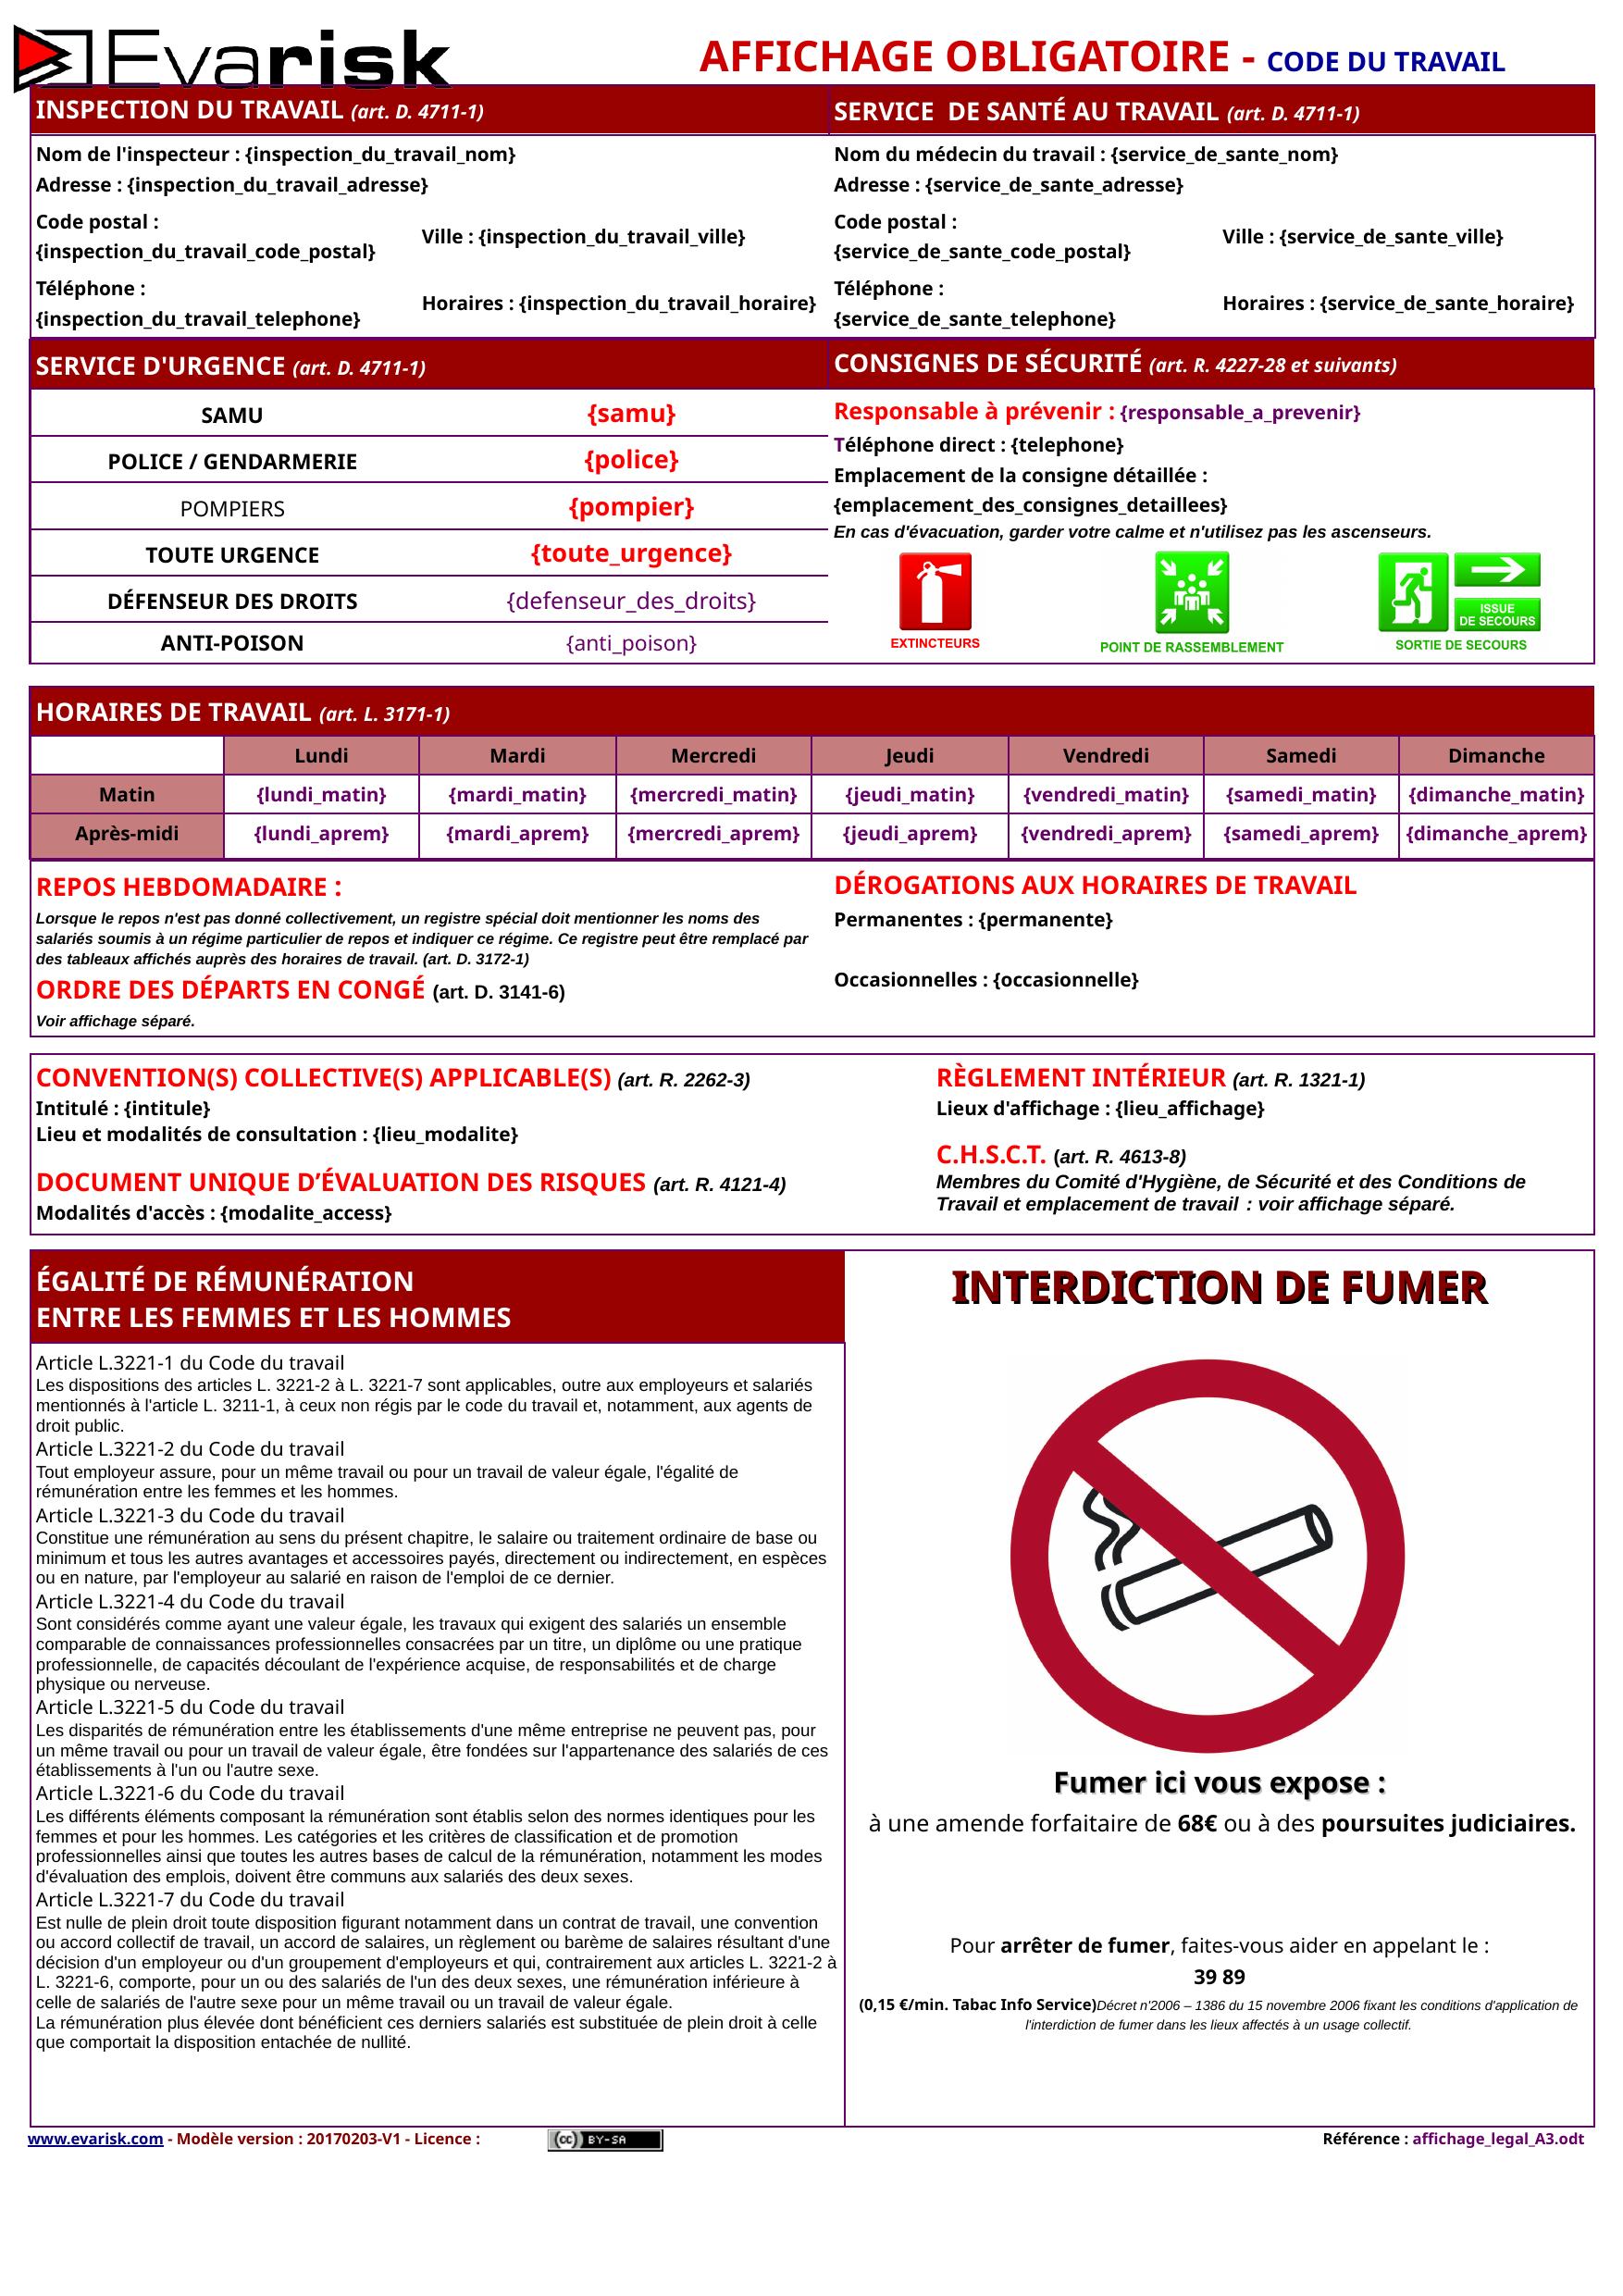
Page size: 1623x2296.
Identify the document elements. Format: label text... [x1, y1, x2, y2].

table_header CONVENTION(S) COLLECTIVE(S) APPLICABLE(S) (art. R. 2262-3) Intitulé : {intitule} Lieu et modalités de consultation : {lieu_modalite} DOCUMENT UNIQUE D’ÉVALUATION DES RISQUES (art. R. 4121-4) Modalités d'accès : {modalite_access} [31, 1055, 931, 1233]
picture [1098, 546, 1286, 657]
picture [9, 16, 460, 100]
table_cell Ville : {service_de_sante_ville} [1217, 203, 1594, 270]
table_cell {jeudi_matin} [812, 776, 1008, 813]
table_cell {police} [435, 437, 828, 481]
table_header CONSIGNES DE SÉCURITÉ (art. R. 4227-28 et suivants) [829, 341, 1594, 388]
table_cell Horaires : {inspection_du_travail_horaire} [416, 270, 829, 337]
table_cell Mardi [420, 737, 615, 774]
table_header INTERDICTION DE FUMER Fumer ici vous expose : à une amende forfaitaire de 68€ ou à des poursuites judiciaires. Pour arrêter de fumer, faites-vous aider en appelant le : 39 89 (0,15 €/min. Tabac Info Service)Décret n'2006 – 1386 du 15 novembre 2006 fixant les conditions d'application de l'interdiction de fumer dans les lieux affectés à un usage collectif. [845, 1251, 1593, 2126]
table_cell {mardi_matin} [420, 776, 615, 813]
table_cell Vendredi [1010, 737, 1203, 774]
table_header SERVICE DE SANTÉ AU TRAVAIL (art. D. 4711-1) [830, 86, 1595, 133]
table_cell TOUTE URGENCE [31, 530, 435, 575]
text AFFICHAGE OBLIGATOIRE - CODE DU TRAVAIL [460, 27, 1623, 84]
table_cell {dimanche_matin} [1400, 776, 1593, 813]
table_cell {dimanche_aprem} [1400, 814, 1593, 858]
table_header DÉROGATIONS AUX HORAIRES DE TRAVAIL Permanentes : {permanente} Occasionnelles : {occasionnelle} [829, 862, 1593, 1036]
table_cell Responsable à prévenir : {responsable_a_prevenir} Téléphone direct : {telephone} Emplacement de la consigne détaillée : {emplacement_des_consignes_detaillees} En cas d'évacuation, garder votre calme et n'utilisez pas les ascenseurs. [828, 390, 1593, 656]
picture [547, 2129, 663, 2152]
table_cell [828, 657, 1593, 663]
table_cell Matin [31, 776, 223, 813]
table_cell {lundi_matin} [225, 776, 418, 813]
text www.evarisk.com - Modèle version : 20170203-V1 - Licence : Référence : affichage_legal_A3.odt [27, 2128, 1623, 2149]
table_cell {samedi_aprem} [1205, 814, 1398, 858]
picture [883, 548, 987, 652]
table_cell {pompier} [435, 483, 828, 528]
table_cell {samedi_matin} [1205, 776, 1398, 813]
table_cell Article L.3221-1 du Code du travail Les dispositions des articles L. 3221-2 à L. 3221-7 sont applicables, outre aux employeurs et salariés mentionnés à l'article L. 3211-1, à ceux non régis par le code du travail et, notamment, aux agents de droit public. Article L.3221-2 du Code du travail Tout employeur assure, pour un même travail ou pour un travail de valeur égale, l'égalité de rémunération entre les femmes et les hommes. Article L.3221-3 du Code du travail Constitue une rémunération au sens du présent chapitre, le salaire ou traitement ordinaire de base ou minimum et tous les autres avantages et accessoires payés, directement ou indirectement, en espèces ou en nature, par l'employeur au salarié en raison de l'emploi de ce dernier. Article L.3221-4 du Code du travail Sont considérés comme ayant une valeur égale, les travaux qui exigent des salariés un ensemble comparable de connaissances professionnelles consacrées par un titre, un diplôme ou une pratique professionnelle, de capacités découlant de l'expérience acquise, de responsabilités et de charge physique ou nerveuse. Article L.3221-5 du Code du travail Les disparités de rémunération entre les établissements d'une même entreprise ne peuvent pas, pour un même travail ou pour un travail de valeur égale, être fondées sur l'appartenance des salariés de ces établissements à l'un ou l'autre sexe. Article L.3221-6 du Code du travail Les différents éléments composant la rémunération sont établis selon des normes identiques pour les femmes et pour les hommes. Les catégories et les critères de classification et de promotion professionnelles ainsi que toutes les autres bases de calcul de la rémunération, notamment les modes d'évaluation des emplois, doivent être communs aux salariés des deux sexes. Article L.3221-7 du Code du travail Est nulle de plein droit toute disposition figurant notamment dans un contrat de travail, une convention ou accord collectif de travail, un accord de salaires, un règlement ou barème de salaires résultant d'une décision d'un employeur ou d'un groupement d'employeurs et qui, contrairement aux articles L. 3221-2 à L. 3221-6, comporte, pour un ou des salariés de l'un des deux sexes, une rémunération inférieure à celle de salariés de l'autre sexe pour un même travail ou un travail de valeur égale. La rémunération plus élevée dont bénéficient ces derniers salariés est substituée de plein droit à celle que comportait la disposition entachée de nullité. [31, 1344, 844, 2126]
table_cell {anti_poison} [435, 623, 828, 663]
table_cell Nom du médecin du travail : {service_de_sante_nom} Adresse : {service_de_sante_adresse} [829, 136, 1594, 203]
picture [31, 86, 460, 100]
table_header ÉGALITÉ DE RÉMUNÉRATION ENTRE LES FEMMES ET LES HOMMES [31, 1251, 845, 1342]
table_cell Code postal : {inspection_du_travail_code_postal} [31, 203, 416, 270]
table_cell {mercredi_matin} [617, 776, 811, 813]
table_cell [31, 737, 223, 774]
table_cell POLICE / GENDARMERIE [31, 437, 435, 481]
table_cell Téléphone : {service_de_sante_telephone} [829, 270, 1217, 337]
table_cell Jeudi [812, 737, 1008, 774]
table_cell {defenseur_des_droits} [435, 577, 828, 621]
table_header RÈGLEMENT INTÉRIEUR (art. R. 1321-1) Lieux d'affichage : {lieu_affichage} C.H.S.C.T. (art. R. 4613-8) Membres du Comité d'Hygiène, de Sécurité et des Conditions de Travail et emplacement de travail : voir affichage séparé. [931, 1055, 1593, 1233]
table_cell SAMU [31, 390, 435, 435]
picture [1006, 1355, 1409, 1756]
picture [1372, 549, 1551, 654]
table_header SERVICE D'URGENCE (art. D. 4711-1) [31, 341, 827, 388]
table_header HORAIRES DE TRAVAIL (art. L. 3171-1) [31, 688, 1594, 735]
table_cell {lundi_aprem} [225, 814, 418, 858]
table_cell Ville : {inspection_du_travail_ville} [416, 203, 829, 270]
table_header INSPECTION DU TRAVAIL (art. D. 4711-1) [31, 86, 828, 133]
table_cell {samu} [435, 390, 828, 435]
table_header REPOS HEBDOMADAIRE : Lorsque le repos n'est pas donné collectivement, un registre spécial doit mentionner les noms des salariés soumis à un régime particulier de repos et indiquer ce régime. Ce registre peut être remplacé par des tableaux affichés auprès des horaires de travail. (art. D. 3172-1) ORDRE DES DÉPARTS EN CONGÉ (art. D. 3141-6) Voir affichage séparé. [31, 862, 829, 1036]
table_cell Dimanche [1400, 737, 1593, 774]
table_cell {toute_urgence} [435, 530, 828, 575]
table_cell {vendredi_matin} [1010, 776, 1203, 813]
table_cell {mardi_aprem} [420, 814, 615, 858]
table_cell {vendredi_aprem} [1010, 814, 1203, 858]
table_cell Après-midi [31, 814, 223, 858]
table_cell Lundi [225, 737, 418, 774]
table_cell Code postal : {service_de_sante_code_postal} [829, 203, 1217, 270]
table_cell {jeudi_aprem} [812, 814, 1008, 858]
table_cell POMPIERS [31, 483, 435, 528]
table_cell Samedi [1205, 737, 1398, 774]
table_cell Téléphone : {inspection_du_travail_telephone} [31, 270, 416, 337]
table_cell Nom de l'inspecteur : {inspection_du_travail_nom} Adresse : {inspection_du_travail_adresse} [31, 136, 829, 203]
table_cell ANTI-POISON [31, 623, 435, 663]
table_cell Horaires : {service_de_sante_horaire} [1217, 270, 1594, 337]
table_cell DÉFENSEUR DES DROITS [31, 577, 435, 621]
table_cell {mercredi_aprem} [617, 814, 811, 858]
table_cell Mercredi [617, 737, 811, 774]
